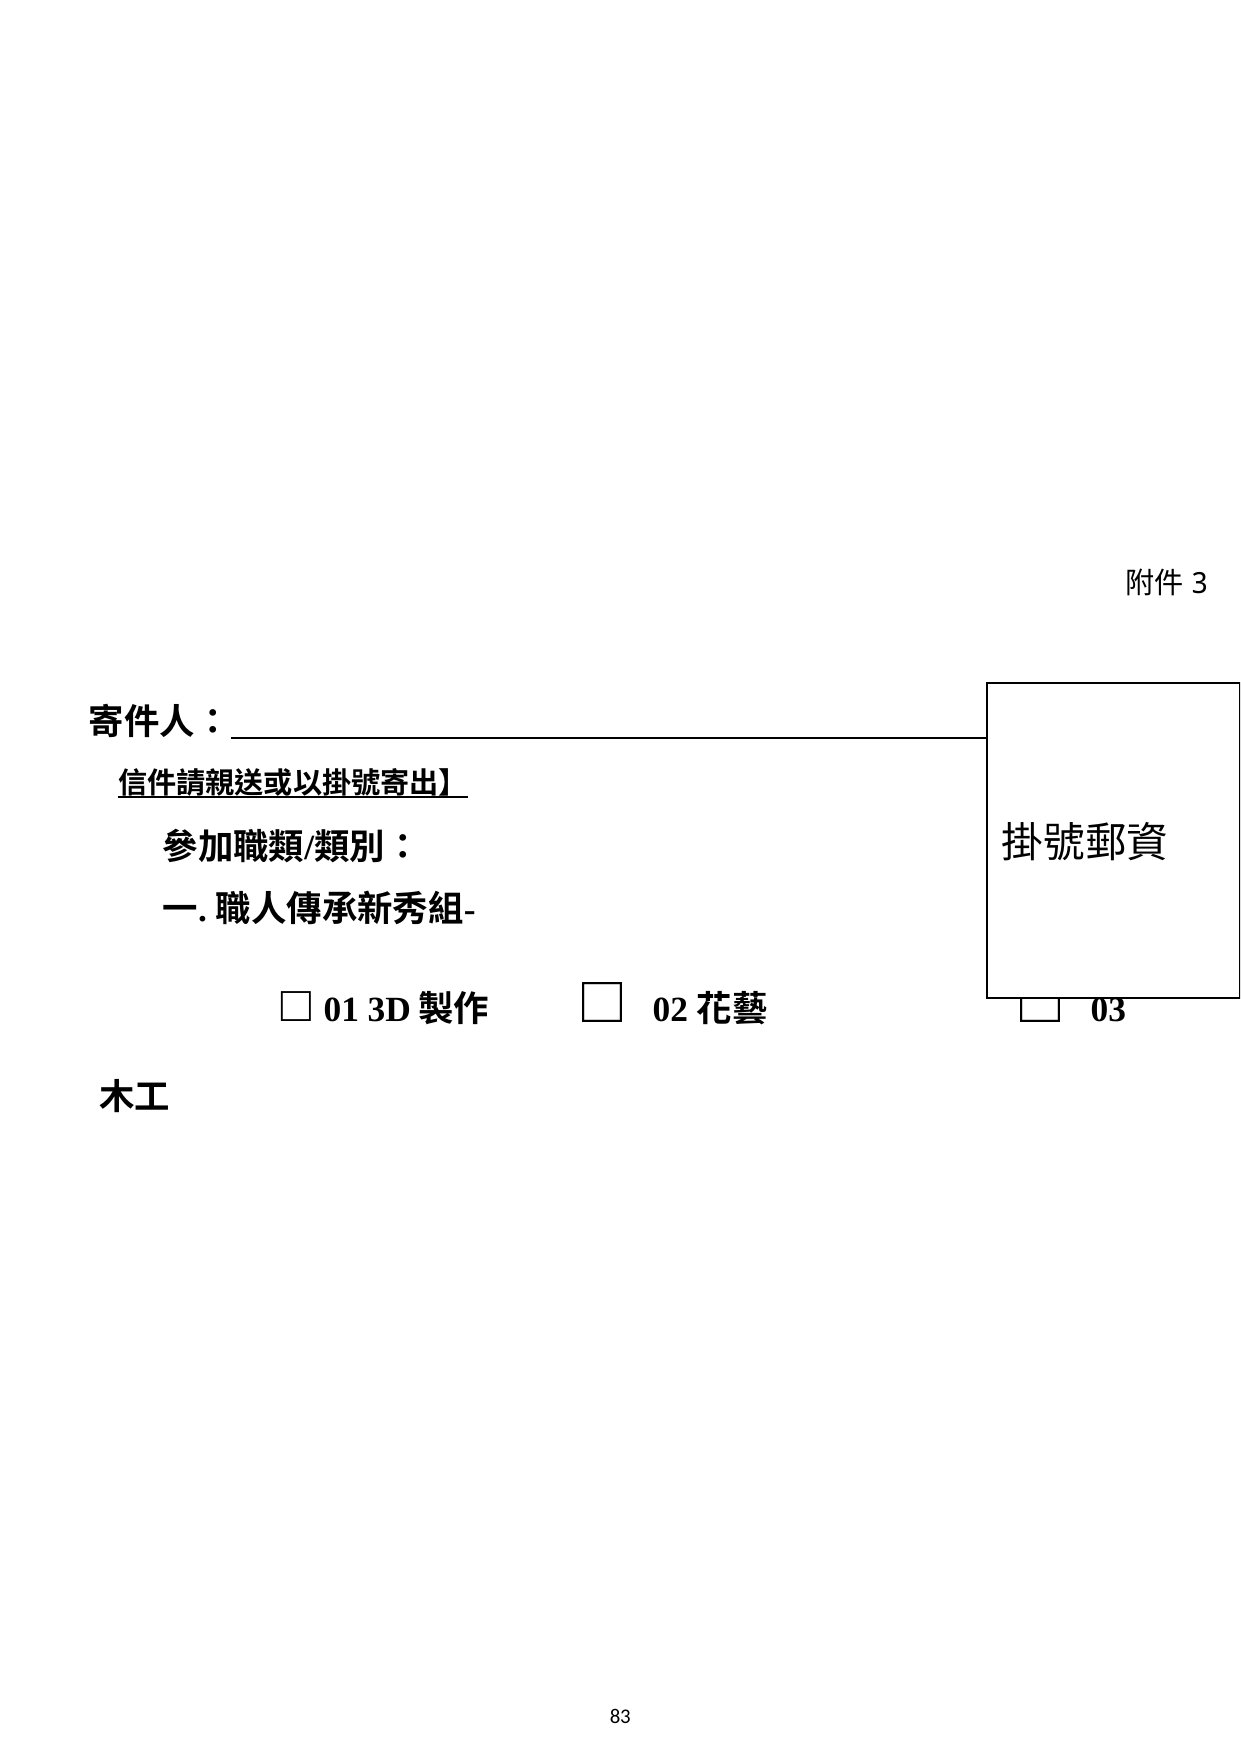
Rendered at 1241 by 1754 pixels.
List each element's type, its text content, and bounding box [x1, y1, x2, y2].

text 一. 職人傳承新秀組- [99, 864, 986, 927]
text 參加職類/類別： [162, 802, 986, 864]
text 寄件人： 【本信件請親送或以掛號寄出】 [89, 677, 1166, 802]
text □ 01 3D製作 □ 02 花藝 □ 03 木工 [99, 927, 1166, 1114]
